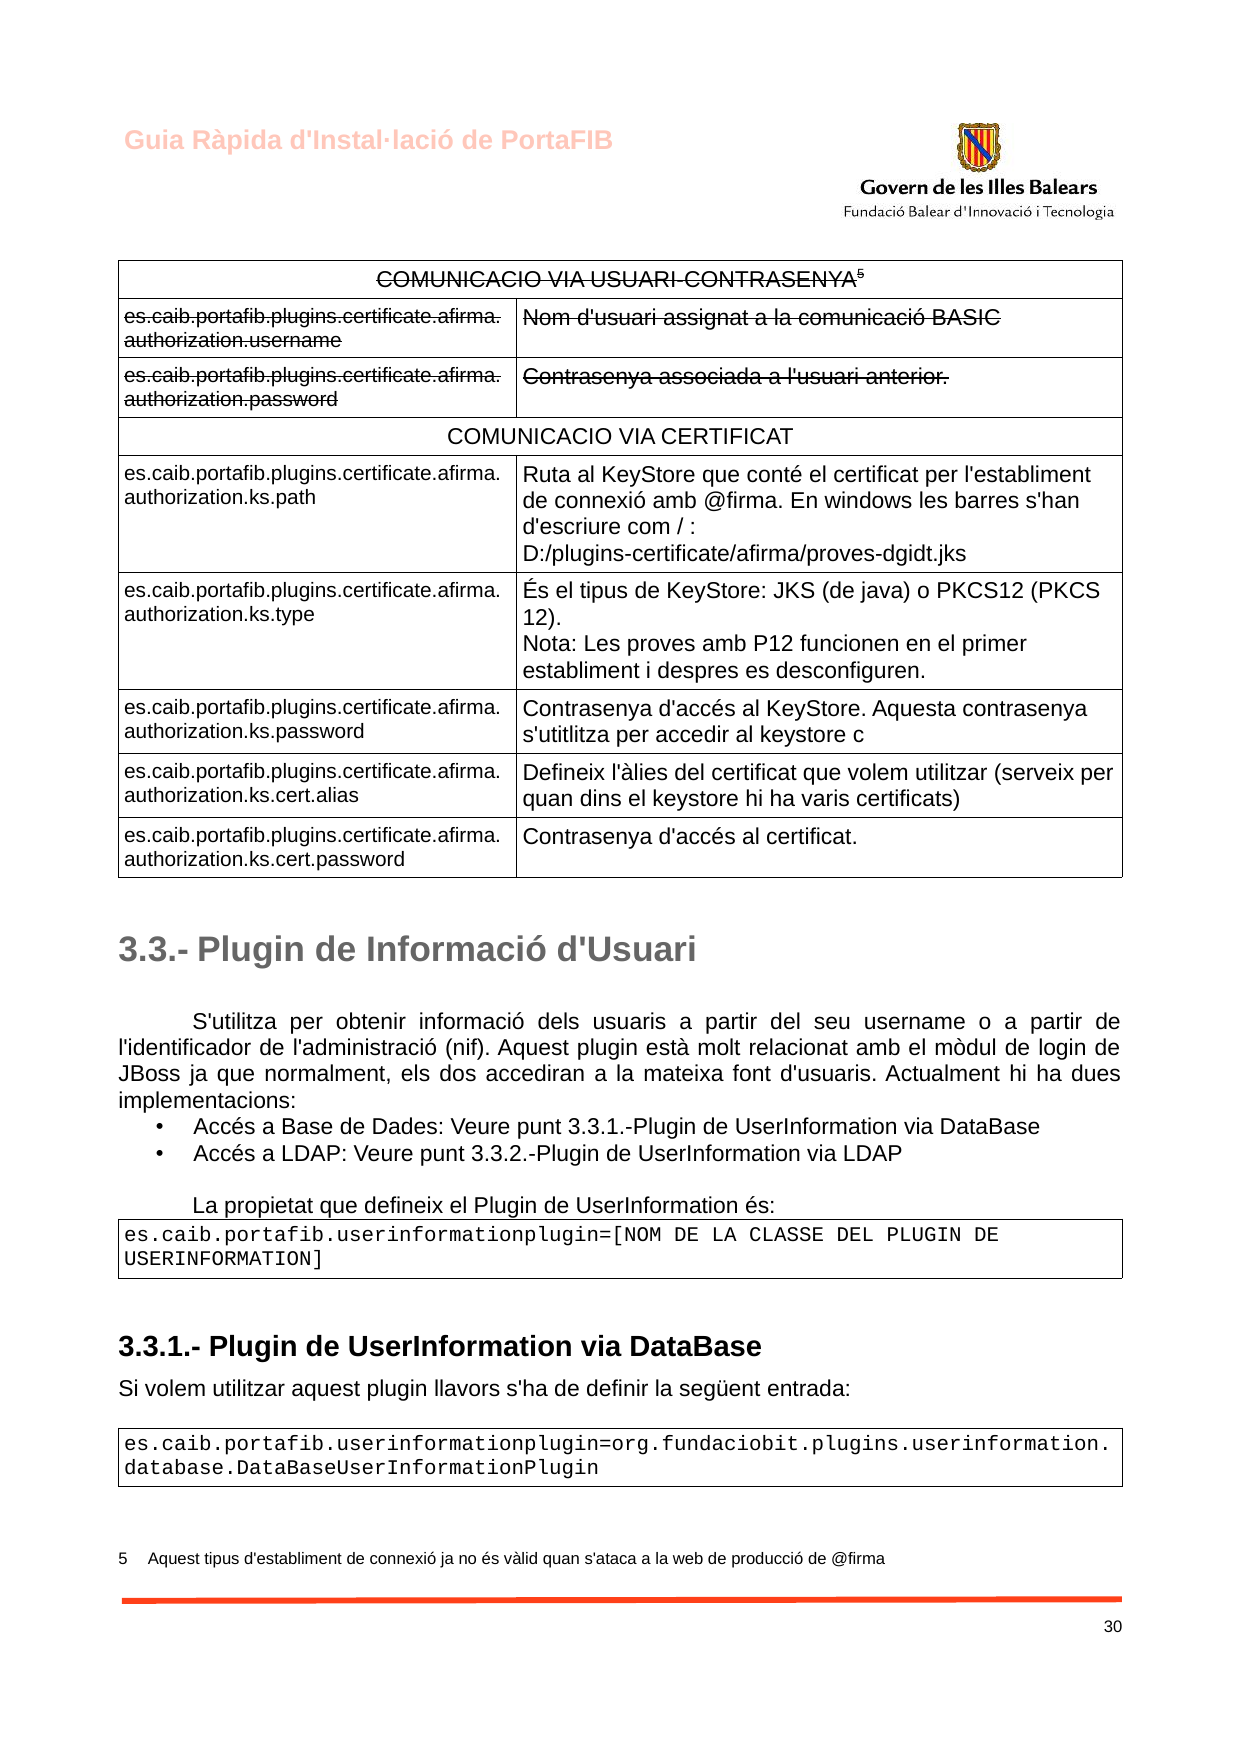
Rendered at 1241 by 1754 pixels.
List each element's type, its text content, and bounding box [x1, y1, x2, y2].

table_cell COMUNICACIO VIA USUARI-CONTRASENYA [119, 261, 1122, 298]
table_cell es.caib.portafib.plugins.certificate.afirma.authorization.username [119, 299, 516, 357]
table_cell És el tipus de KeyStore: JKS (de java) o PKCS12 (PKCS 12). Nota: Les proves amb P12 funcionen en el primer establiment i despres es desconfiguren. [517, 573, 1122, 689]
text La propietat que defineix el Plugin de UserInformation és: [118, 1192, 1122, 1218]
subtitle Plugin de UserInformation via DataBase [118, 1329, 1122, 1362]
table_cell COMUNICACIO VIA CERTIFICAT [119, 418, 1122, 455]
table_cell es.caib.portafib.plugins.certificate.afirma.authorization.ks.cert.alias [119, 754, 516, 817]
table_cell Defineix l'àlies del certificat que volem utilitzar (serveix per quan dins el keystore hi ha varis certificats) [517, 754, 1122, 817]
table_cell Nom d'usuari assignat a la comunicació BASIC [517, 299, 1122, 357]
list Accés a Base de Dades: Veure punt 3.3.1Plugin de UserInformation via DataBase [156, 1113, 1122, 1139]
text Si volem utilitzar aquest plugin llavors s'ha de definir la següent entrada: [118, 1375, 1122, 1401]
subtitle Plugin de Informació d'Usuari [118, 928, 1122, 969]
text S'utilitza per obtenir informació dels usuaris a partir del seu username o a partir de l'identificador de l'administració (nif). Aquest plugin està molt relacionat amb el mòdul de login de JBoss ja que normalment, els dos accediran a la mateixa font d'usuaris. Actualment hi ha dues implementacions: [118, 1008, 1122, 1113]
table_cell es.caib.portafib.plugins.certificate.afirma.authorization.ks.password [119, 690, 516, 753]
table_cell Contrasenya d'accés al KeyStore. Aquesta contrasenya s'utitlitza per accedir al keystore c [517, 690, 1122, 753]
table_cell es.caib.portafib.plugins.certificate.afirma.authorization.ks.path [119, 456, 516, 572]
picture [840, 123, 1117, 220]
table_cell es.caib.portafib.plugins.certificate.afirma.authorization.ks.cert.password [119, 818, 516, 877]
table_cell es.caib.portafib.plugins.certificate.afirma.authorization.ks.type [119, 573, 516, 689]
table_header es.caib.portafib.userinformationplugin=[NOM DE LA CLASSE DEL PLUGIN DE USERINFORMATION] [119, 1220, 1122, 1277]
table_cell Contrasenya associada a l'usuari anterior. [517, 358, 1122, 417]
table_cell Ruta al KeyStore que conté el certificat per l'establiment de connexió amb @firma. En windows les barres s'han d'escriure com / : D:/plugins-certificate/afirma/proves-dgidt.jks [517, 456, 1122, 572]
list Accés a LDAP: Veure punt 3.3.2Plugin de UserInformation via LDAP [156, 1139, 1122, 1166]
table_cell Contrasenya d'accés al certificat. [517, 818, 1122, 877]
table_cell es.caib.portafib.plugins.certificate.afirma.authorization.password [119, 358, 516, 417]
table_header es.caib.portafib.userinformationplugin=org.fundaciobit.plugins.userinformation.database.DataBaseUserInformationPlugin [119, 1429, 1122, 1486]
